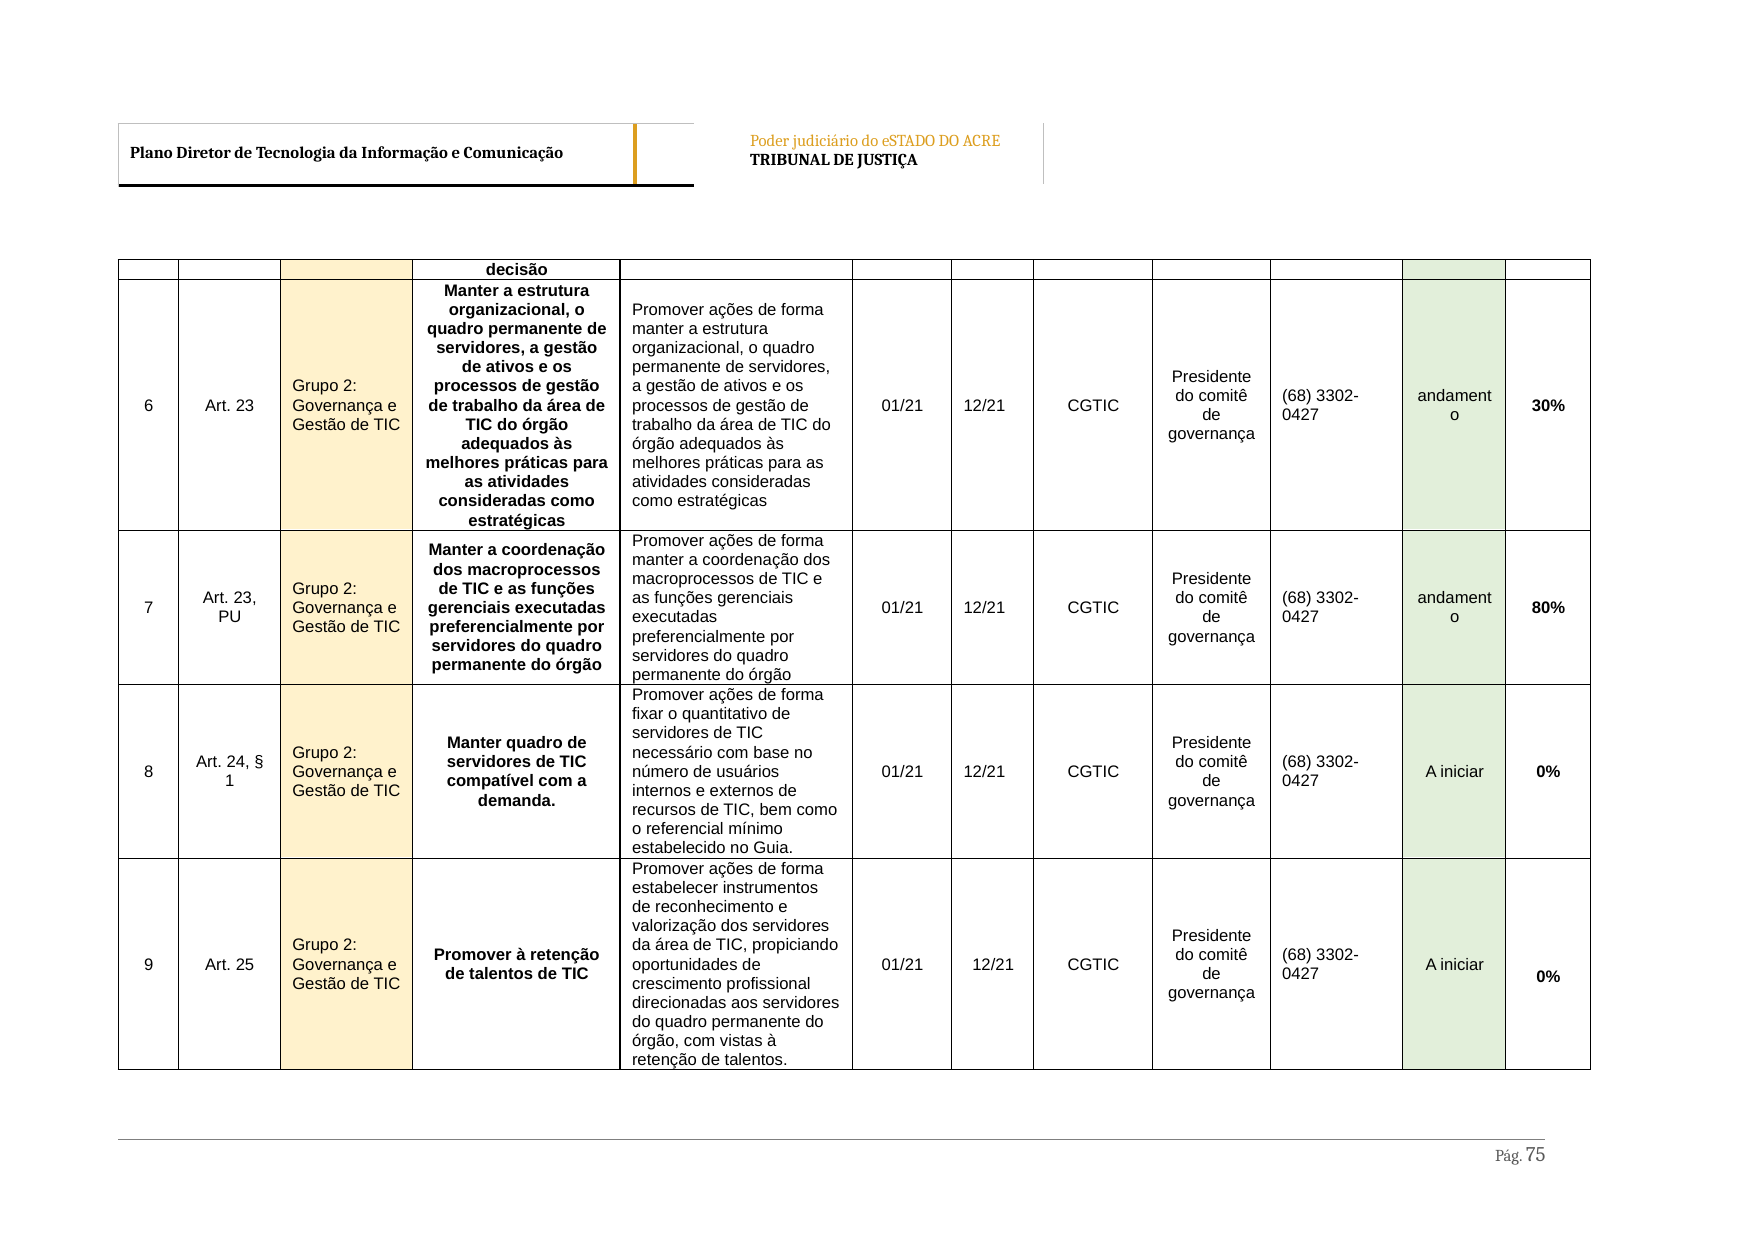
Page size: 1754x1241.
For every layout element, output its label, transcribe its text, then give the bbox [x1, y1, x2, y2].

table_cell Grupo 2: Governança e Gestão de TIC [281, 859, 412, 1069]
table_cell CGTIC [1034, 531, 1152, 684]
table_cell Promover ações de forma manter a estrutura organizacional, o quadro permanente de servidores, a gestão de ativos e os processos de gestão de trabalho da área de TIC do órgão adequados às melhores práticas para as atividades consideradas como estratégicas [621, 280, 852, 529]
table_cell 9 [119, 859, 178, 1069]
table_cell [1506, 260, 1590, 279]
table_cell [853, 260, 951, 279]
table_cell andamento [1403, 280, 1505, 529]
table_cell A iniciar [1403, 859, 1505, 1069]
table_cell Presidente do comitê de governança [1153, 859, 1270, 1069]
table_cell 8 [119, 685, 178, 857]
table_cell Presidente do comitê de governança [1153, 280, 1270, 529]
table_cell Promover ações de forma manter a coordenação dos macroprocessos de TIC e as funções gerenciais executadas preferencialmente por servidores do quadro permanente do órgão [621, 531, 852, 684]
table_cell Grupo 2: Governança e Gestão de TIC [281, 531, 412, 684]
table_cell Manter a coordenação dos macroprocessos de TIC e as funções gerenciais executadas preferencialmente por servidores do quadro permanente do órgão [413, 531, 619, 684]
table_cell CGTIC [1034, 685, 1152, 857]
table_cell Art. 25 [179, 859, 280, 1069]
table_cell 0% [1506, 685, 1590, 857]
table_cell 12/21 [952, 859, 1033, 1069]
table_cell 12/21 [952, 531, 1033, 684]
table_cell Grupo 2: Governança e Gestão de TIC [281, 280, 412, 529]
table_cell [281, 260, 412, 279]
table_cell 30% [1506, 280, 1590, 529]
table_cell 01/21 [853, 859, 951, 1069]
table_cell [1034, 260, 1152, 279]
table_cell 0% [1506, 859, 1590, 1069]
table_cell Art. 23 [179, 280, 280, 529]
table_cell [119, 260, 178, 279]
table_cell (68) 3302-0427 [1271, 531, 1402, 684]
table_cell 01/21 [853, 685, 951, 857]
table_cell 12/21 [952, 685, 1033, 857]
table_cell [1403, 260, 1505, 279]
table_cell [1153, 260, 1270, 279]
table_cell andamento [1403, 531, 1505, 684]
table_cell (68) 3302-0427 [1271, 280, 1402, 529]
table_cell Manter a estrutura organizacional, o quadro permanente de servidores, a gestão de ativos e os processos de gestão de trabalho da área de TIC do órgão adequados às melhores práticas para as atividades consideradas como estratégicas [413, 280, 619, 529]
table_cell decisão [413, 260, 619, 279]
table_cell [179, 260, 280, 279]
table_cell Art. 23, PU [179, 531, 280, 684]
table_cell Grupo 2: Governança e Gestão de TIC [281, 685, 412, 857]
table_cell 6 [119, 280, 178, 529]
table_cell 12/21 [952, 280, 1033, 529]
table_cell [621, 260, 852, 279]
table_cell 01/21 [853, 280, 951, 529]
table_cell CGTIC [1034, 280, 1152, 529]
table_cell [952, 260, 1033, 279]
table_cell Presidente do comitê de governança [1153, 531, 1270, 684]
table_cell CGTIC [1034, 859, 1152, 1069]
table_cell Art. 24, § 1 [179, 685, 280, 857]
table_cell A iniciar [1403, 685, 1505, 857]
table_cell (68) 3302-0427 [1271, 859, 1402, 1069]
table_cell (68) 3302-0427 [1271, 685, 1402, 857]
table_cell Promover ações de forma fixar o quantitativo de servidores de TIC necessário com base no número de usuários internos e externos de recursos de TIC, bem como o referencial mínimo estabelecido no Guia. [621, 685, 852, 857]
table_cell [1271, 260, 1402, 279]
table_cell Promover ações de forma estabelecer instrumentos de reconhecimento e valorização dos servidores da área de TIC, propiciando oportunidades de crescimento profissional direcionadas aos servidores do quadro permanente do órgão, com vistas à retenção de talentos. [621, 859, 852, 1069]
table_cell Promover à retenção de talentos de TIC [413, 859, 619, 1069]
table_cell Presidente do comitê de governança [1153, 685, 1270, 857]
table_cell Manter quadro de servidores de TIC compatível com a demanda. [413, 685, 619, 857]
table_cell 80% [1506, 531, 1590, 684]
table_cell 7 [119, 531, 178, 684]
table_cell 01/21 [853, 531, 951, 684]
